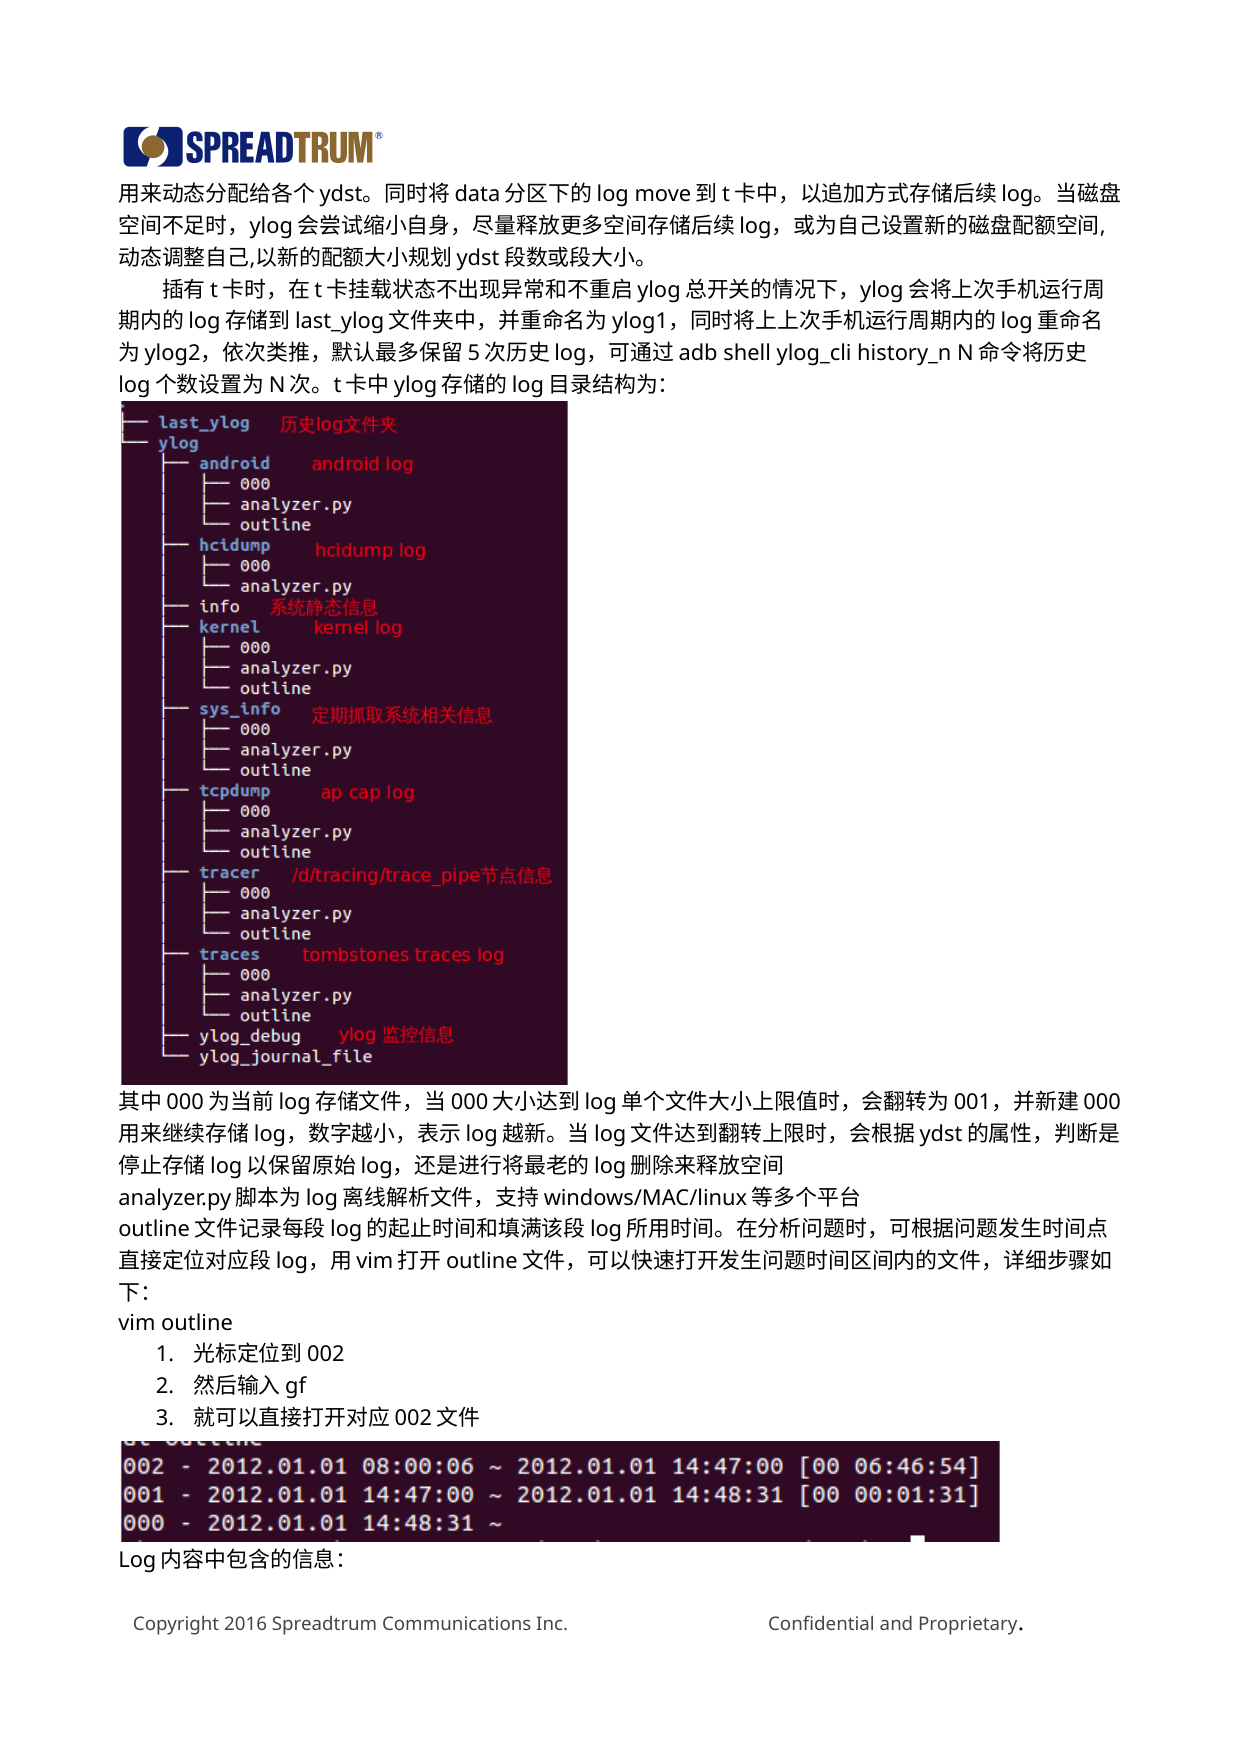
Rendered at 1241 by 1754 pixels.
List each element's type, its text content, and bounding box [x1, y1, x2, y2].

text 插有t卡时，在t卡挂载状态不出现异常和不重启ylog总开关的情况下，ylog会将上次手机运行周期内的log存储到last_ylog文件夹中，并重命名为ylog1，同时将上上次手机运行周期内的log重命名为ylog2，依次类推，默认最多保留5次历史log，可通过adb shell ylog_cli history_n N命令将历史log个数设置为N次。t卡中ylog存储的log目录结构为： [118, 272, 1122, 399]
picture [121, 401, 568, 1085]
picture [120, 1441, 1000, 1542]
picture [120, 123, 386, 168]
text Log内容中包含的信息： [118, 1432, 1122, 1573]
list 然后输入gf [156, 1368, 1122, 1400]
text 用来动态分配给各个ydst。同时将data分区下的log move到t卡中，以追加方式存储后续log。当磁盘空间不足时，ylog会尝试缩小自身，尽量释放更多空间存储后续log，或为自己设置新的磁盘配额空间,动态调整自己,以新的配额大小规划ydst段数或段大小。 [118, 176, 1122, 272]
text vim outline [118, 1307, 1122, 1336]
text 其中000为当前log存储文件，当000大小达到log单个文件大小上限值时，会翻转为001，并新建000用来继续存储log，数字越小，表示log越新。当log文件达到翻转上限时，会根据ydst的属性，判断是停止存储log以保留原始log，还是进行将最老的log删除来释放空间 [118, 1085, 1122, 1180]
text analyzer.py脚本为log离线解析文件，支持windows/MAC/linux等多个平台 [118, 1180, 1122, 1211]
list 光标定位到002 [156, 1336, 1122, 1368]
text outline文件记录每段log的起止时间和填满该段log所用时间。在分析问题时，可根据问题发生时间点直接定位对应段log，用vim打开outline文件，可以快速打开发生问题时间区间内的文件，详细步骤如下： [118, 1211, 1122, 1307]
list 就可以直接打开对应002文件 [156, 1400, 1122, 1432]
